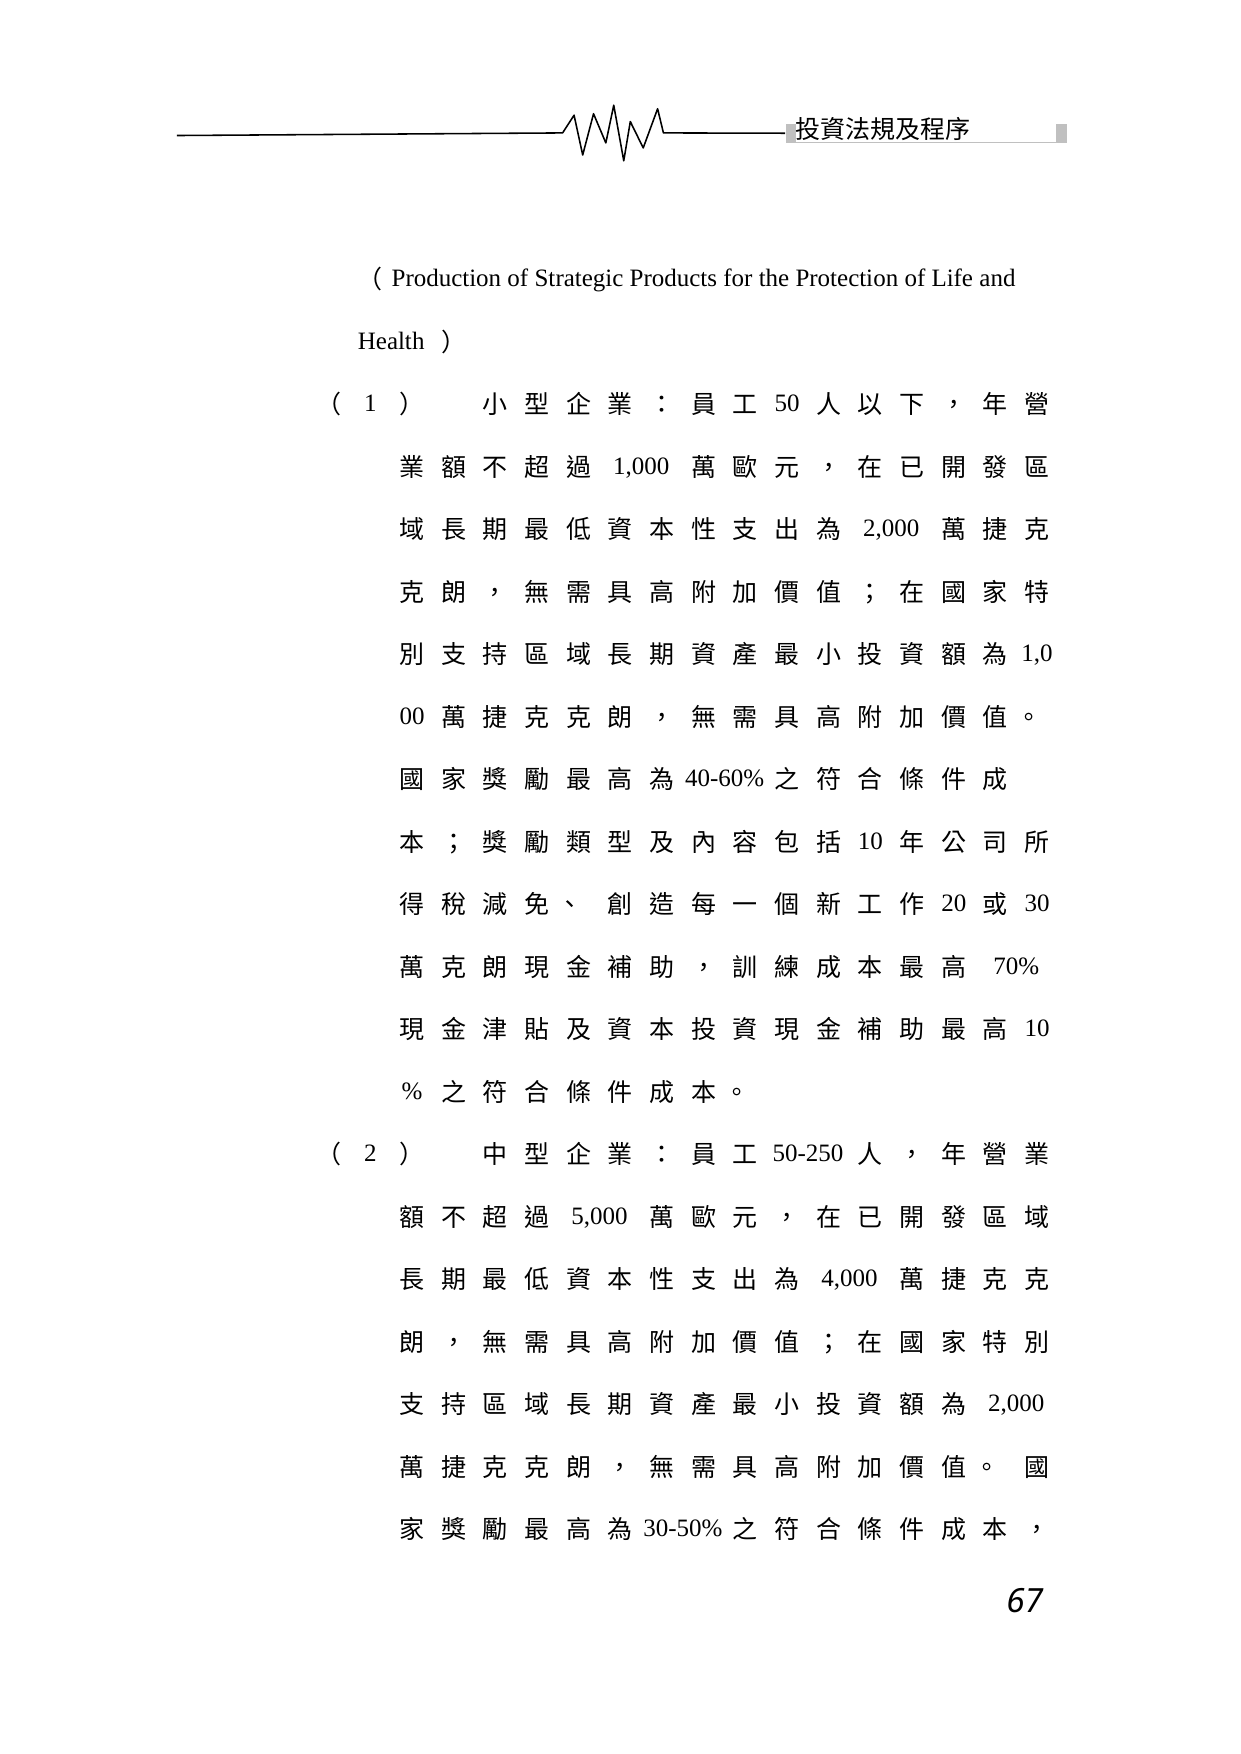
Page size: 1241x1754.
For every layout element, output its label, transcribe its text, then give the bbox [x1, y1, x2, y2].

text （Production of Strategic Products for the Protection of Life and Health） [281, 236, 1058, 361]
text （2） 中型企業：員工50-250人，年營業額不超過5,000萬歐元，在已開發區域長期最低資本性支出為4,000萬捷克克朗，無需具高附加價值；在國家特別支持區域長期資產最小投資額為2,000萬捷克克朗，無需具高附加價值。國家獎勵最高為30-50%之符合條件成本， [306, 1111, 1058, 1549]
text （1） 小型企業：員工50人以下，年營業額不超過1,000萬歐元，在已開發區域長期最低資本性支出為2,000萬捷克克朗，無需具高附加價值；在國家特別支持區域長期資產最小投資額為1,000萬捷克克朗，無需具高附加價值。國家獎勵最高為40-60%之符合條件成本；獎勵類型及內容包括10年公司所得稅減免、創造每一個新工作20或30萬克朗現金補助，訓練成本最高70%現金津貼及資本投資現金補助最高10%之符合條件成本。 [306, 361, 1058, 1111]
